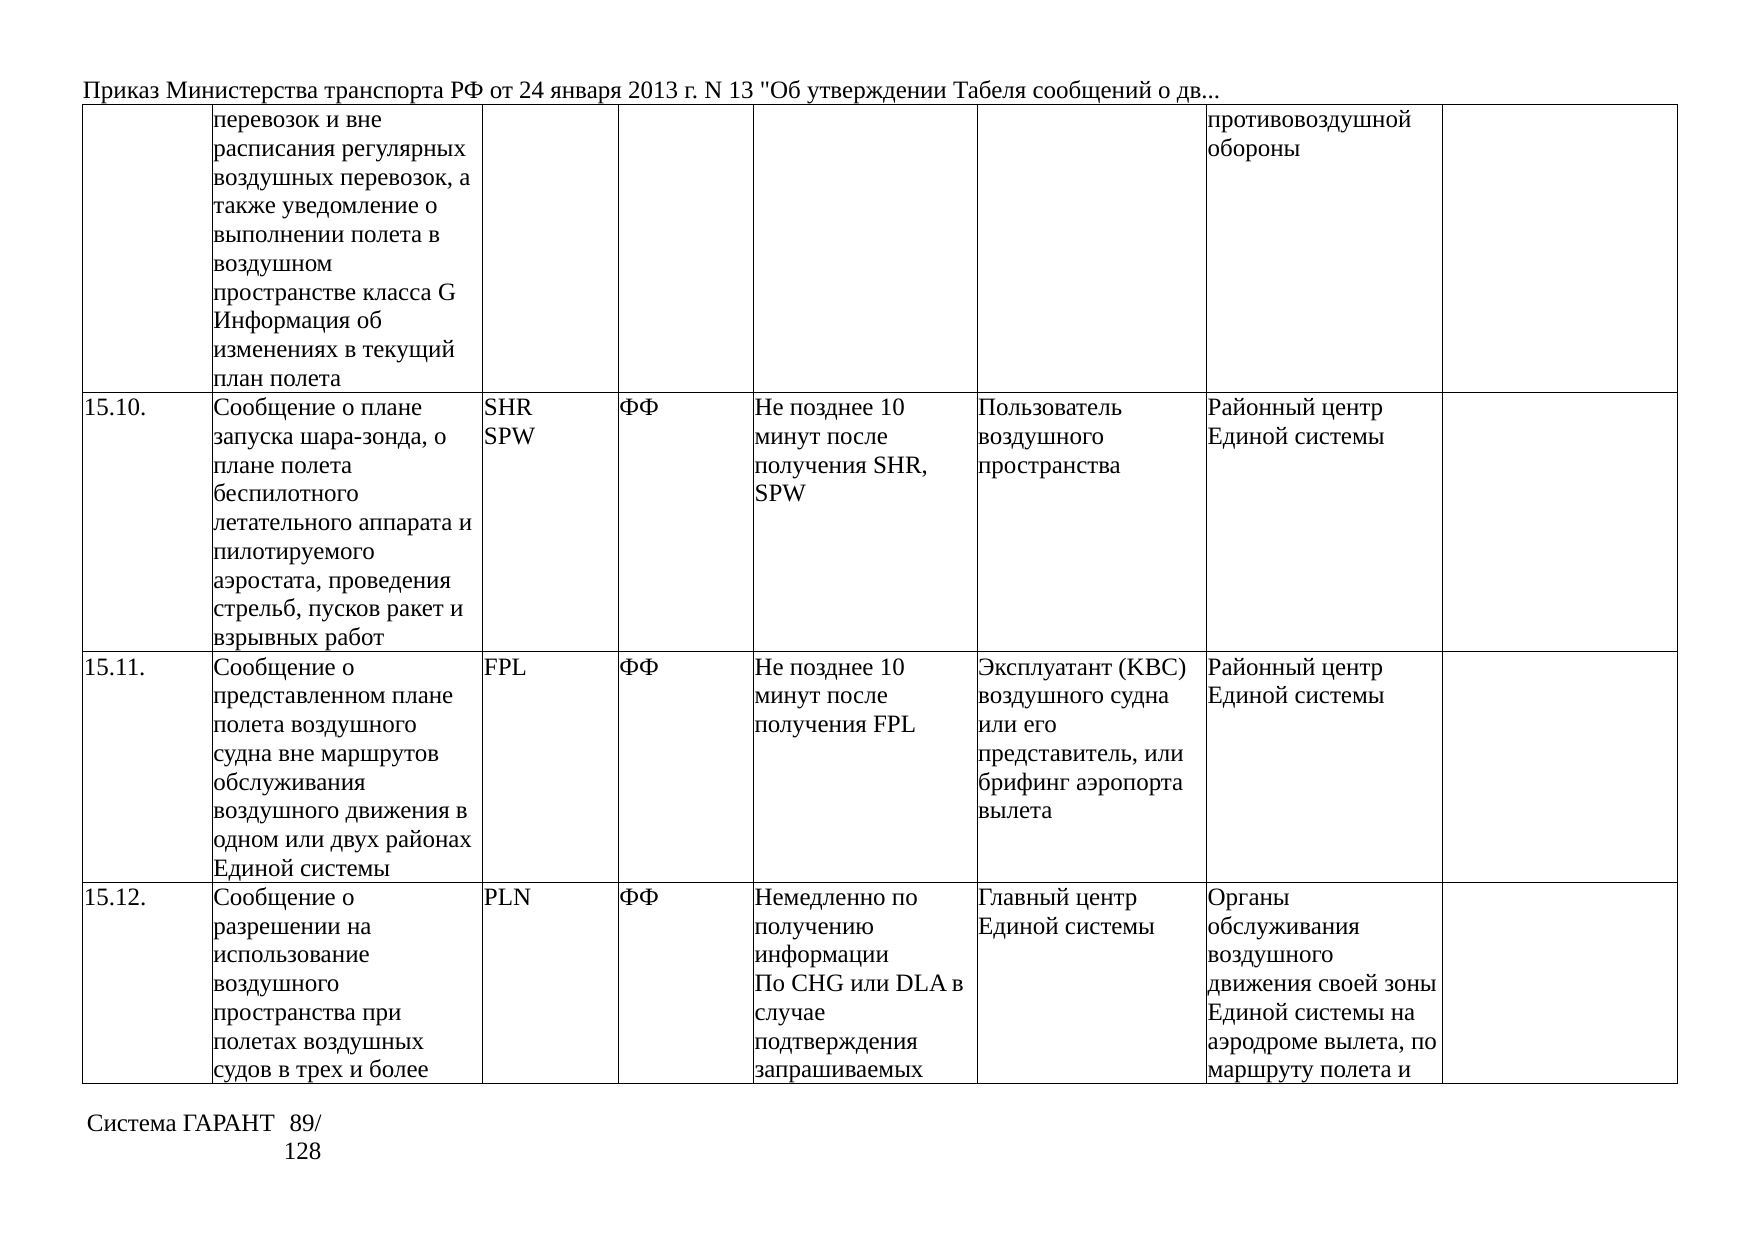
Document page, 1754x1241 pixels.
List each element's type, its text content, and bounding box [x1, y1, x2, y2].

table_cell [1443, 393, 1677, 651]
table_cell Районный центр Единой системы [1207, 393, 1442, 651]
table_cell Не позднее 10 минут после получения SHR, SPW [754, 393, 977, 651]
table_cell Сообщение о плане запуска шара-зонда, о плане полета беспилотного летательного аппарата и пилотируемого аэростата, проведения стрельб, пусков ракет и взрывных работ [213, 393, 482, 651]
table_cell Пользователь воздушного пространства [978, 393, 1206, 651]
table_cell SHR SPW [483, 393, 618, 651]
table_cell [1443, 652, 1677, 882]
table_cell 15.11. [83, 652, 212, 882]
table_cell [1443, 105, 1677, 392]
table_cell ФФ [619, 883, 753, 1083]
table_cell ФФ [619, 652, 753, 882]
table_cell 15.12. [83, 883, 212, 1083]
table_cell PLN [483, 883, 618, 1083]
table_cell [83, 105, 212, 392]
table_cell FPL [483, 652, 618, 882]
table_cell противовоздушной обороны [1207, 105, 1442, 392]
table_cell [978, 105, 1206, 392]
table_cell Районный центр Единой системы [1207, 652, 1442, 882]
table_cell [754, 105, 977, 392]
table_cell Сообщение о представленном плане полета воздушного судна вне маршрутов обслуживания воздушного движения в одном или двух районах Единой системы [213, 652, 482, 882]
table_cell 15.10. [83, 393, 212, 651]
table_cell ФФ [619, 393, 753, 651]
table_cell [483, 105, 618, 392]
table_cell Эксплуатант (KBC) воздушного судна или его представитель, или брифинг аэропорта вылета [978, 652, 1206, 882]
table_cell Не позднее 10 минут после получения FPL [754, 652, 977, 882]
table_cell Главный центр Единой системы [978, 883, 1206, 1083]
table_cell Органы обслуживания воздушного движения своей зоны Единой системы на аэродроме вылета, по маршруту полета и [1207, 883, 1442, 1083]
table_cell [1443, 883, 1677, 1083]
table_cell Сообщение о разрешении на использование воздушного пространства при полетах воздушных судов в трех и более [213, 883, 482, 1083]
table_cell перевозок и вне расписания регулярных воздушных перевозок, а также уведомление о выполнении полета в воздушном пространстве класса G Информация об изменениях в текущий план полета [213, 105, 482, 392]
table_cell Немедленно по получению информации По CHG или DLA в случае подтверждения запрашиваемых [754, 883, 977, 1083]
table_cell [619, 105, 753, 392]
